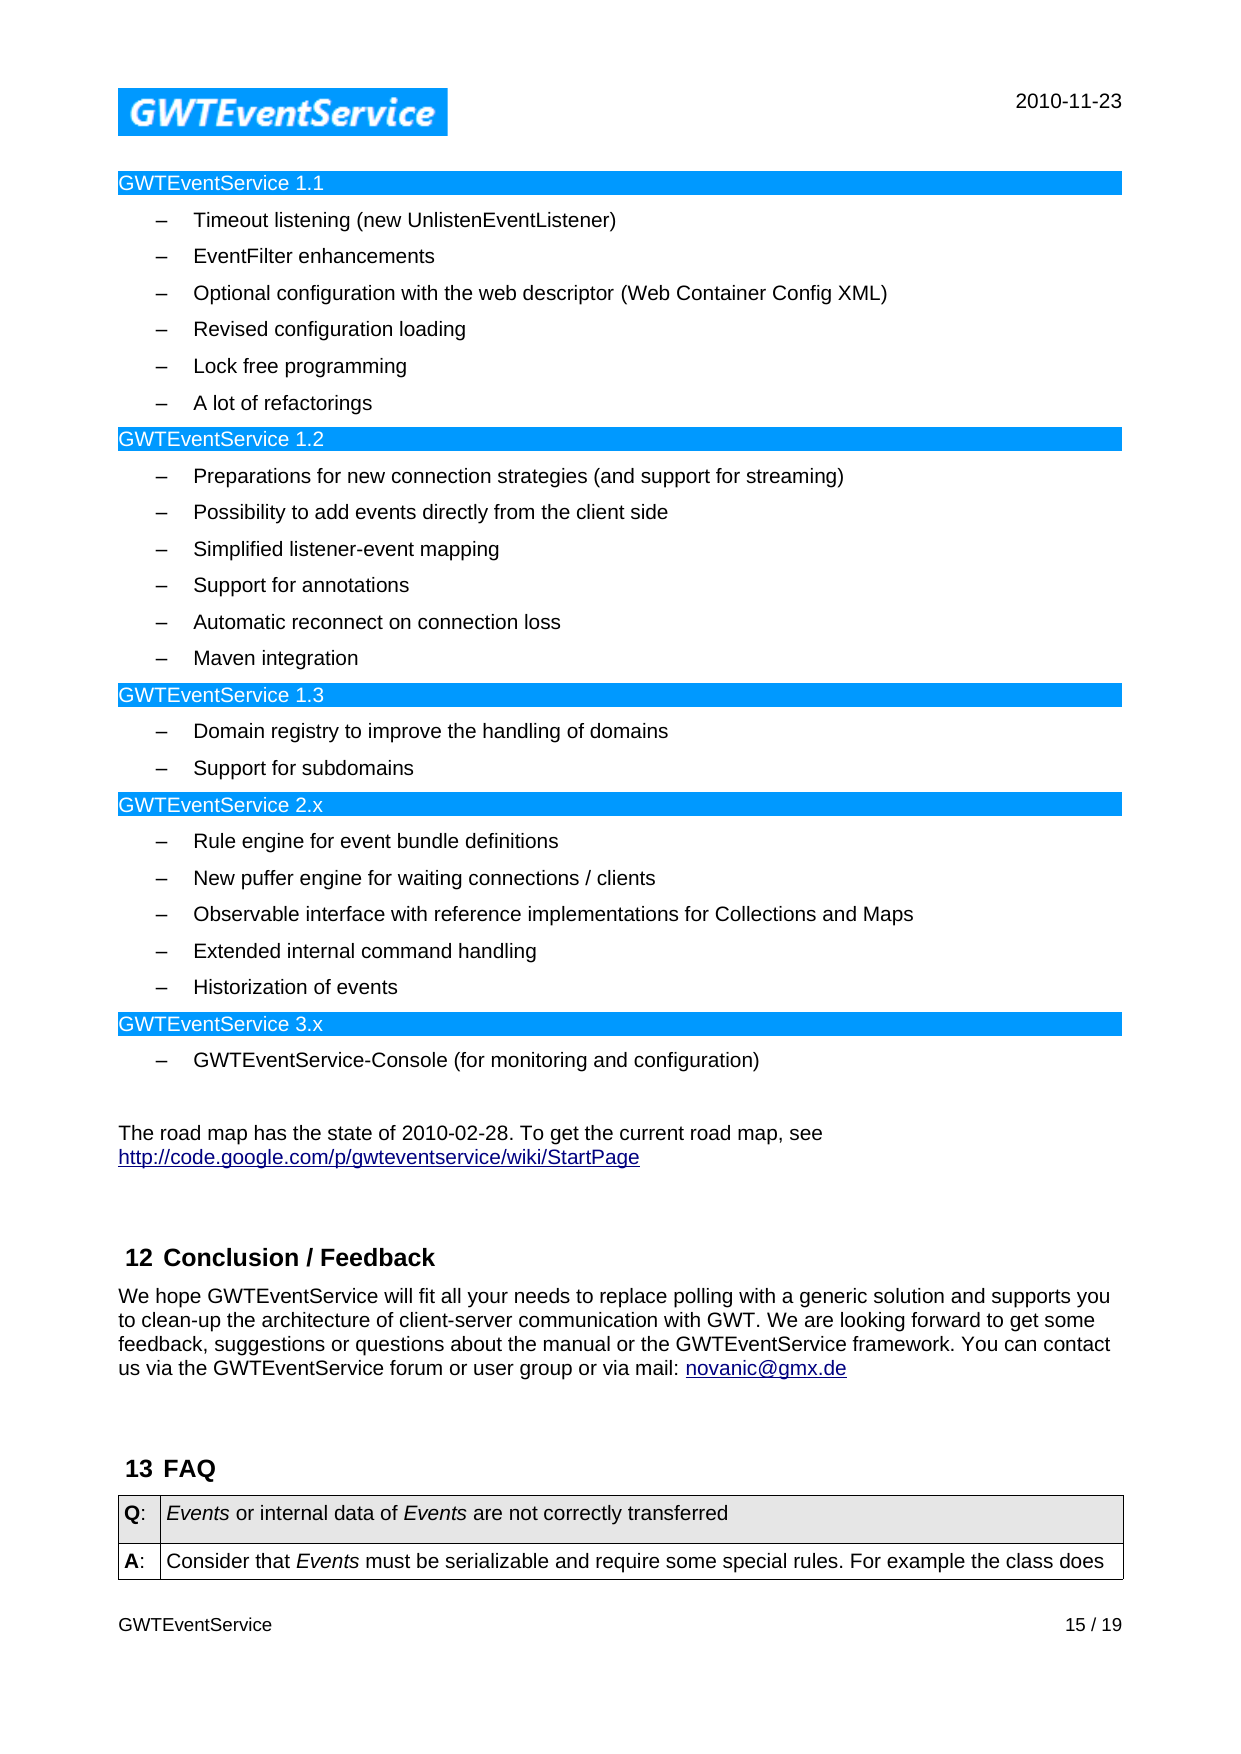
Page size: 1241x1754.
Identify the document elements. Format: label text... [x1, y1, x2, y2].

list Optional configuration with the web descriptor (Web Container Config XML) [156, 281, 1122, 305]
list Observable interface with reference implementations for Collections and Maps [156, 902, 1122, 926]
text The road map has the state of 2010-02-28. To get the current road map, see http://code.google.com/p/gwteventservice/wiki/StartPage [118, 1121, 1122, 1169]
table_cell Consider that Events must be serializable and require some special rules. For example the class does [161, 1544, 1123, 1579]
list Simplified listener-event mapping [156, 537, 1122, 561]
list GWTEventService-Console (for monitoring and configuration) [156, 1048, 1122, 1072]
list Domain registry to improve the handling of domains [156, 719, 1122, 743]
list Revised configuration loading [156, 317, 1122, 341]
table_header Events or internal data of Events are not correctly transferred [161, 1496, 1123, 1543]
list Rule engine for event bundle definitions [156, 829, 1122, 853]
table_header Q: [119, 1496, 160, 1543]
text GWTEventService 2.x [118, 792, 1122, 816]
text GWTEventService 1.2 [118, 427, 1122, 451]
list Historization of events [156, 975, 1122, 999]
text We hope GWTEventService will fit all your needs to replace polling with a generic solution and supports you to clean-up the architecture of client-server communication with GWT. We are looking forward to get some feedback, suggestions or questions about the manual or the GWTEventService framework. You can contact us via the GWTEventService forum or user group or via mail: novanic@gmx.de [118, 1284, 1122, 1380]
list Possibility to add events directly from the client side [156, 500, 1122, 524]
list Timeout listening (new UnlistenEventListener) [156, 208, 1122, 232]
list Maven integration [156, 646, 1122, 670]
list Automatic reconnect on connection loss [156, 610, 1122, 634]
text GWTEventService 3.x [118, 1012, 1122, 1036]
list Preparations for new connection strategies (and support for streaming) [156, 463, 1122, 487]
table_cell A: [119, 1544, 160, 1579]
subtitle FAQ [118, 1454, 1122, 1483]
list Extended internal command handling [156, 938, 1122, 963]
list Lock free programming [156, 354, 1122, 378]
text GWTEventService 1.1 [118, 171, 1122, 195]
subtitle Conclusion / Feedback [118, 1243, 1122, 1272]
list Support for subdomains [156, 756, 1122, 780]
list Support for annotations [156, 573, 1122, 597]
picture [118, 88, 448, 136]
text GWTEventService 1.3 [118, 683, 1122, 707]
list EventFilter enhancements [156, 244, 1122, 268]
list A lot of refactorings [156, 390, 1122, 414]
list New puffer engine for waiting connections / clients [156, 865, 1122, 889]
